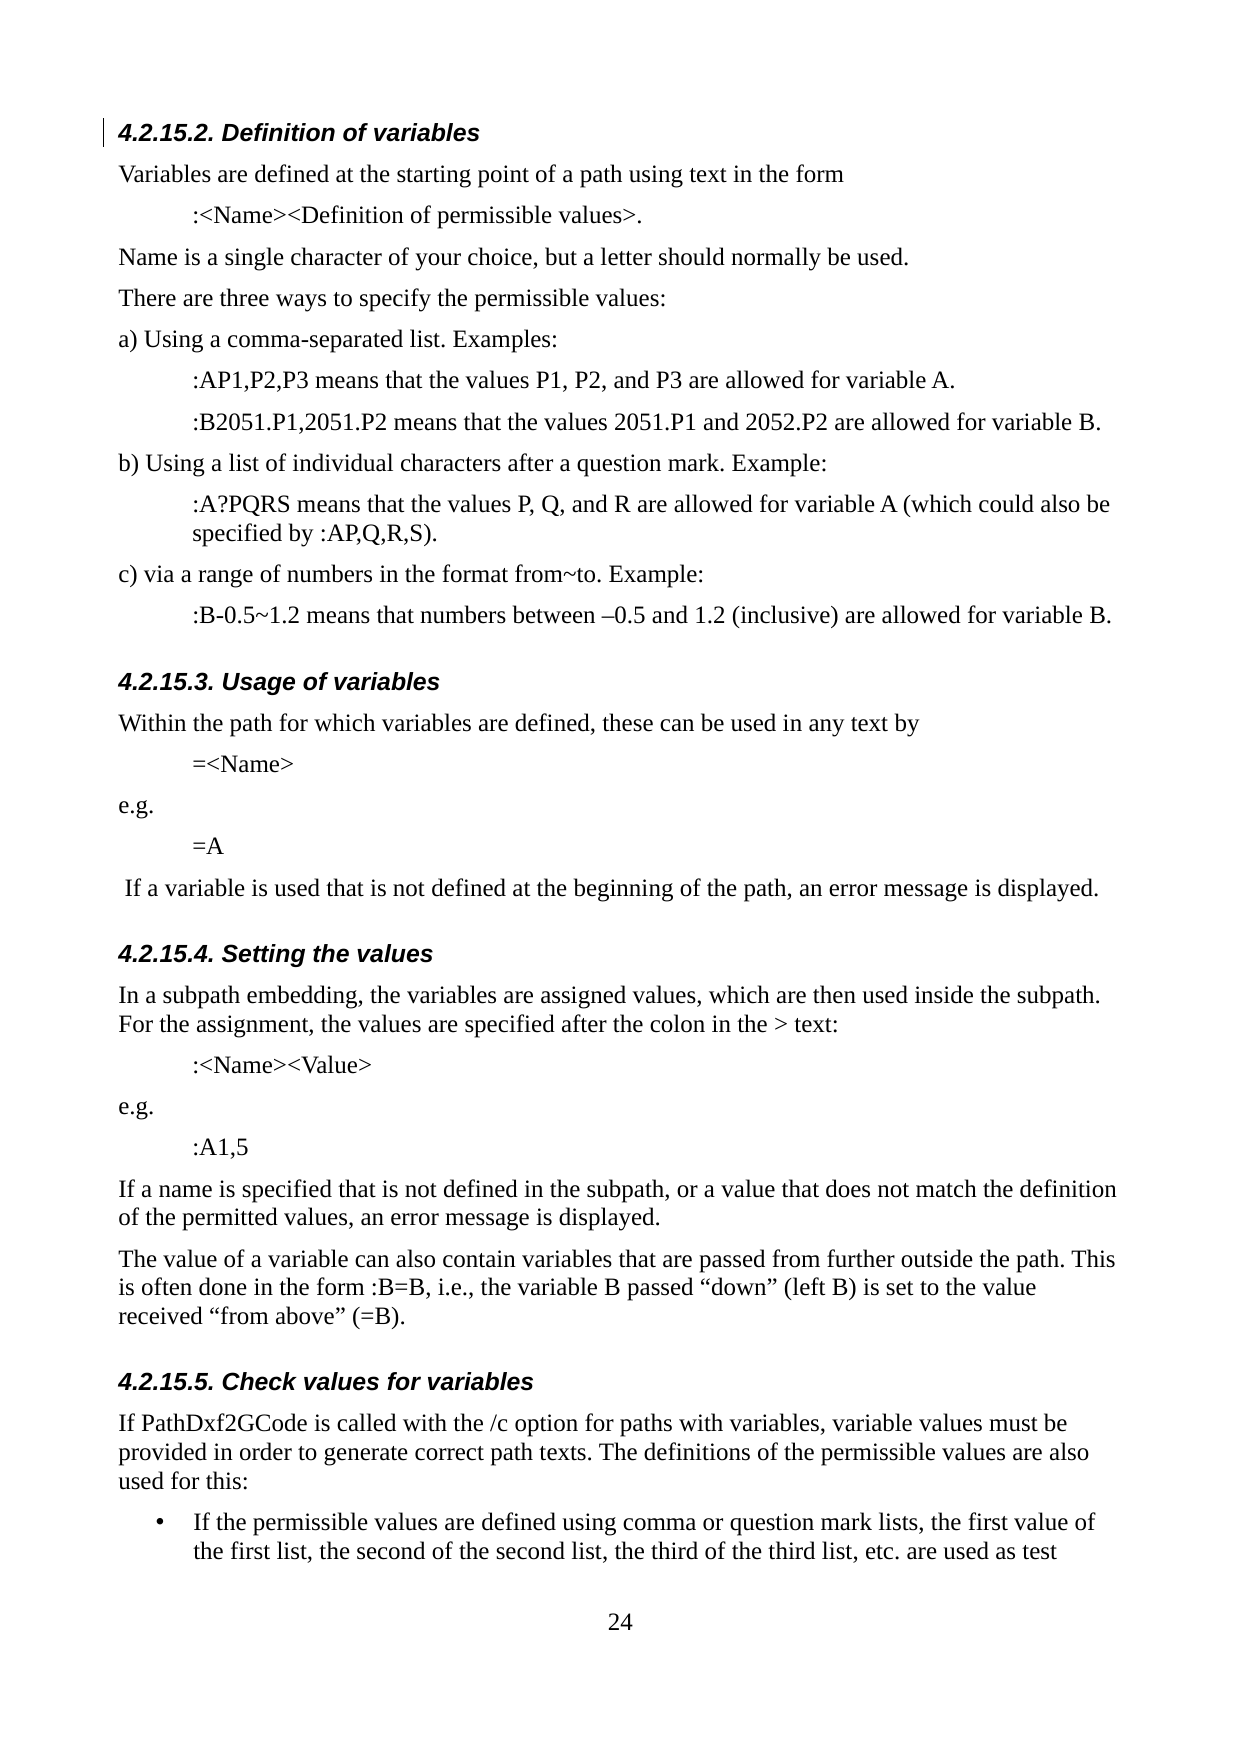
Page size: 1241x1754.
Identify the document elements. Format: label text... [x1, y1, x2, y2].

subtitle 4.2.15.3. Usage of variables [118, 667, 1122, 695]
text c) via a range of numbers in the format from~to. Example: [118, 559, 1122, 588]
text Within the path for which variables are defined, these can be used in any text by [118, 708, 1122, 736]
text :<Name><Value> [192, 1050, 1122, 1079]
text :A?PQRS means that the values P, Q, and R are allowed for variable A (which could also be specified by :AP,Q,R,S). [192, 489, 1122, 547]
text :B-0.5~1.2 means that numbers between –0.5 and 1.2 (inclusive) are allowed for variable B. [192, 600, 1122, 629]
text e.g. [118, 1091, 1122, 1120]
text e.g. [118, 790, 1122, 819]
text :A1,5 [192, 1132, 1122, 1161]
text Variables are defined at the starting point of a path using text in the form [118, 159, 1122, 188]
list If the permissible values are defined using comma or question mark lists, the first value of the first list, the second of the second list, the third of the third list, etc. are used as test [156, 1507, 1122, 1565]
text :<Name><Definition of permissible values>. [192, 200, 1122, 229]
text Name is a single character of your choice, but a letter should normally be used. [118, 242, 1122, 270]
text :AP1,P2,P3 means that the values P1, P2, and P3 are allowed for variable A. [192, 365, 1122, 394]
text a) Using a comma-separated list. Examples: [118, 324, 1122, 353]
text In a subpath embedding, the variables are assigned values, which are then used inside the subpath. For the assignment, the values are specified after the colon in the > text: [118, 980, 1122, 1037]
subtitle 4.2.15.4. Setting the values [118, 939, 1122, 967]
text If a variable is used that is not defined at the beginning of the path, an error message is displayed. [118, 873, 1122, 901]
text The value of a variable can also contain variables that are passed from further outside the path. This is often done in the form :B=B, i.e., the variable B passed “down” (left B) is set to the value received “from above” (=B). [118, 1244, 1122, 1330]
text b) Using a list of individual characters after a question mark. Example: [118, 448, 1122, 477]
text If a name is specified that is not defined in the subpath, or a value that does not match the definition of the permitted values, an error message is displayed. [118, 1174, 1122, 1231]
text :B2051.P1,2051.P2 means that the values 2051.P1 and 2052.P2 are allowed for variable B. [192, 407, 1122, 435]
text =<Name> [192, 749, 1122, 778]
subtitle 4.2.15.5. Check values for variables [118, 1367, 1122, 1396]
text There are three ways to specify the permissible values: [118, 283, 1122, 312]
text If PathDxf2GCode is called with the /c option for paths with variables, variable values must be provided in order to generate correct path texts. The definitions of the permissible values are also used for this: [118, 1408, 1122, 1495]
text =A [192, 831, 1122, 860]
subtitle 4.2.15.2. Definition of variables [118, 118, 1122, 147]
